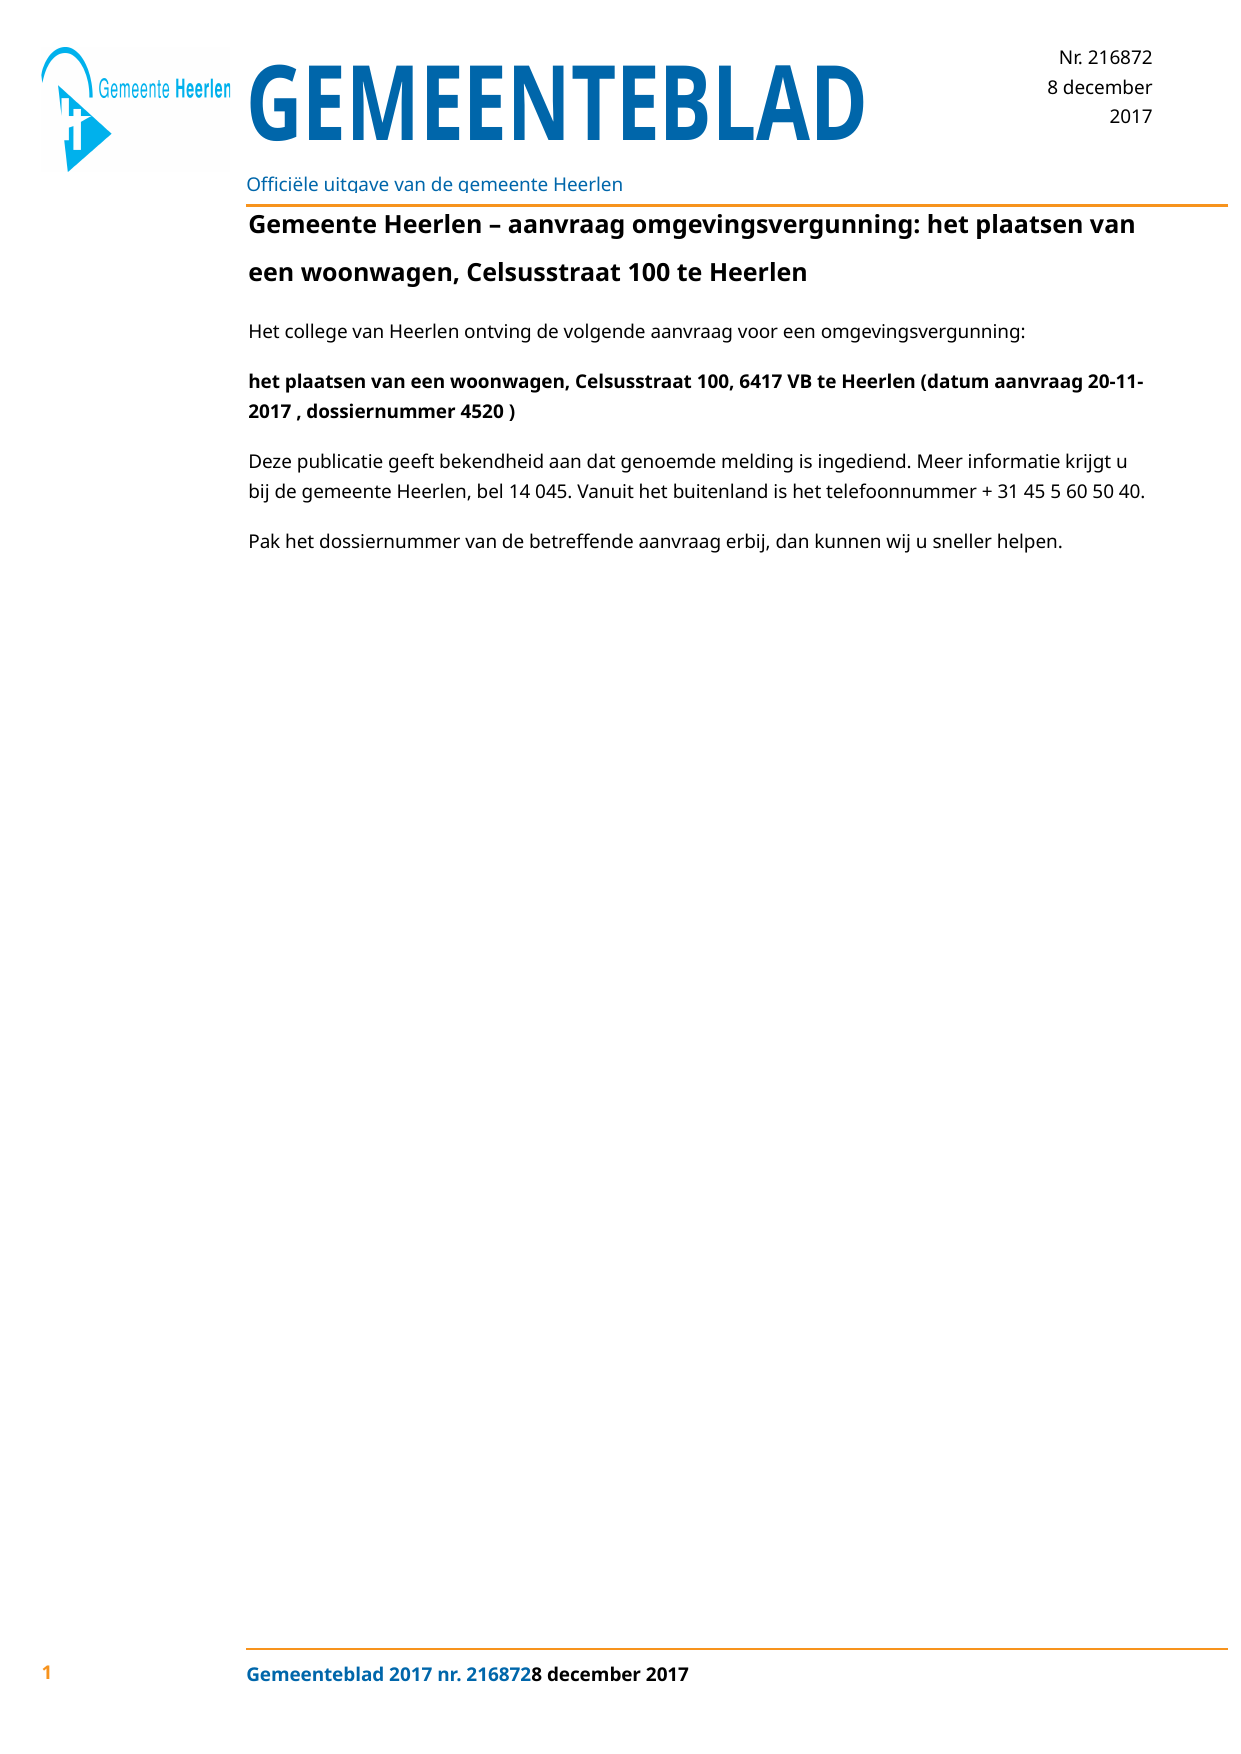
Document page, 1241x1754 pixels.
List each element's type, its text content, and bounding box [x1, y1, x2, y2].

text Gemeente Heerlen – aanvraag omgevingsvergunning: het plaatsen van een woonwagen, Celsusstraat 100 te Heerlen [248, 207, 1152, 288]
text Het college van Heerlen ontving de volgende aanvraag voor een omgevingsvergunning: [248, 318, 1152, 344]
picture [41, 47, 231, 172]
picture [41, 47, 58, 70]
text het plaatsen van een woonwagen, Celsusstraat 100, 6417 VB te Heerlen (datum aanvraag 20-11-2017 , dossiernummer 4520 ) [248, 368, 1152, 424]
text Deze publicatie geeft bekendheid aan dat genoemde melding is ingediend. Meer informatie krijgt u bij de gemeente Heerlen, bel 14 045. Vanuit het buitenland is het telefoonnummer + 31 45 5 60 50 40. [248, 448, 1152, 504]
text Pak het dossiernummer van de betreffende aanvraag erbij, dan kunnen wij u sneller helpen. [248, 528, 1152, 554]
